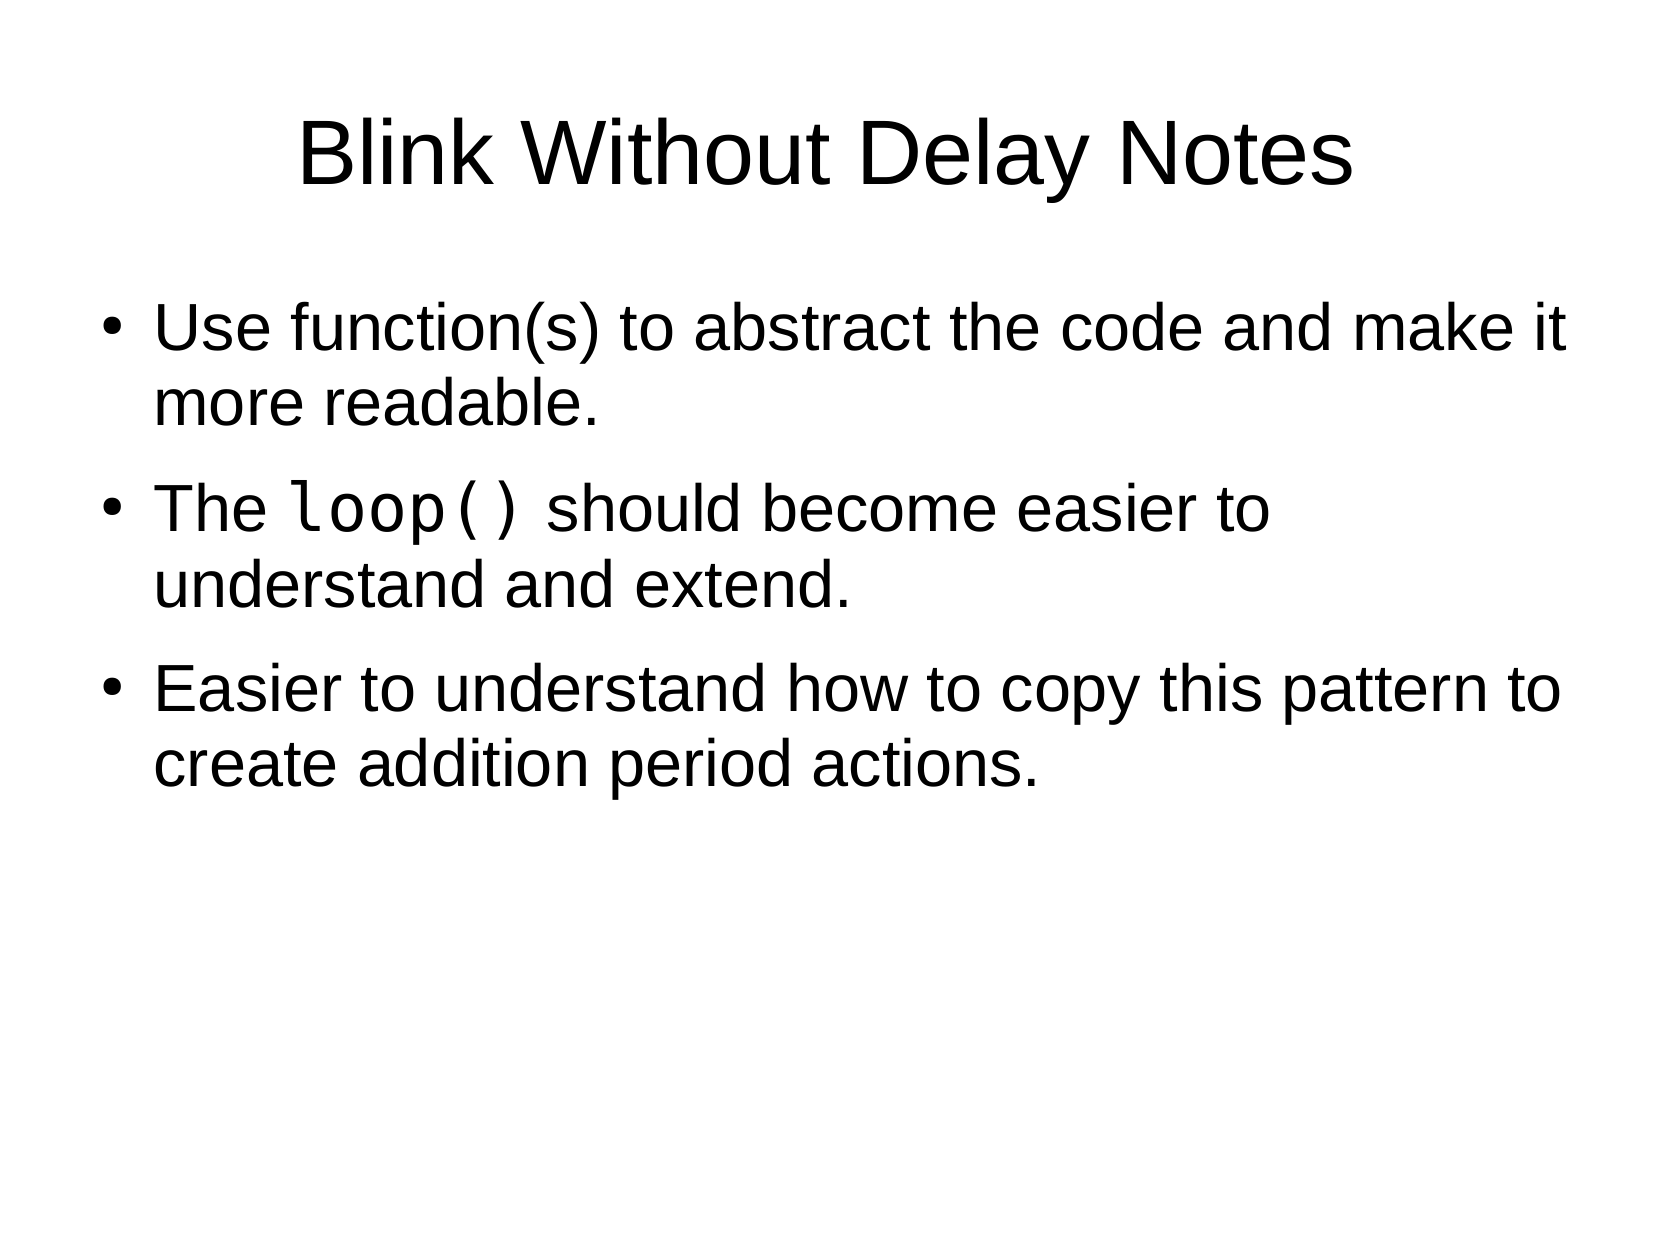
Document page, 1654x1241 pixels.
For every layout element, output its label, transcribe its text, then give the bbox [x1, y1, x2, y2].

title Blink Without Delay Notes [82, 49, 1571, 257]
list Use function(s) to abstract the code and make it more readable. The loop() should become easier to understand and extend. Easier to understand how to copy this pattern to create addition period actions. [82, 290, 1571, 1186]
